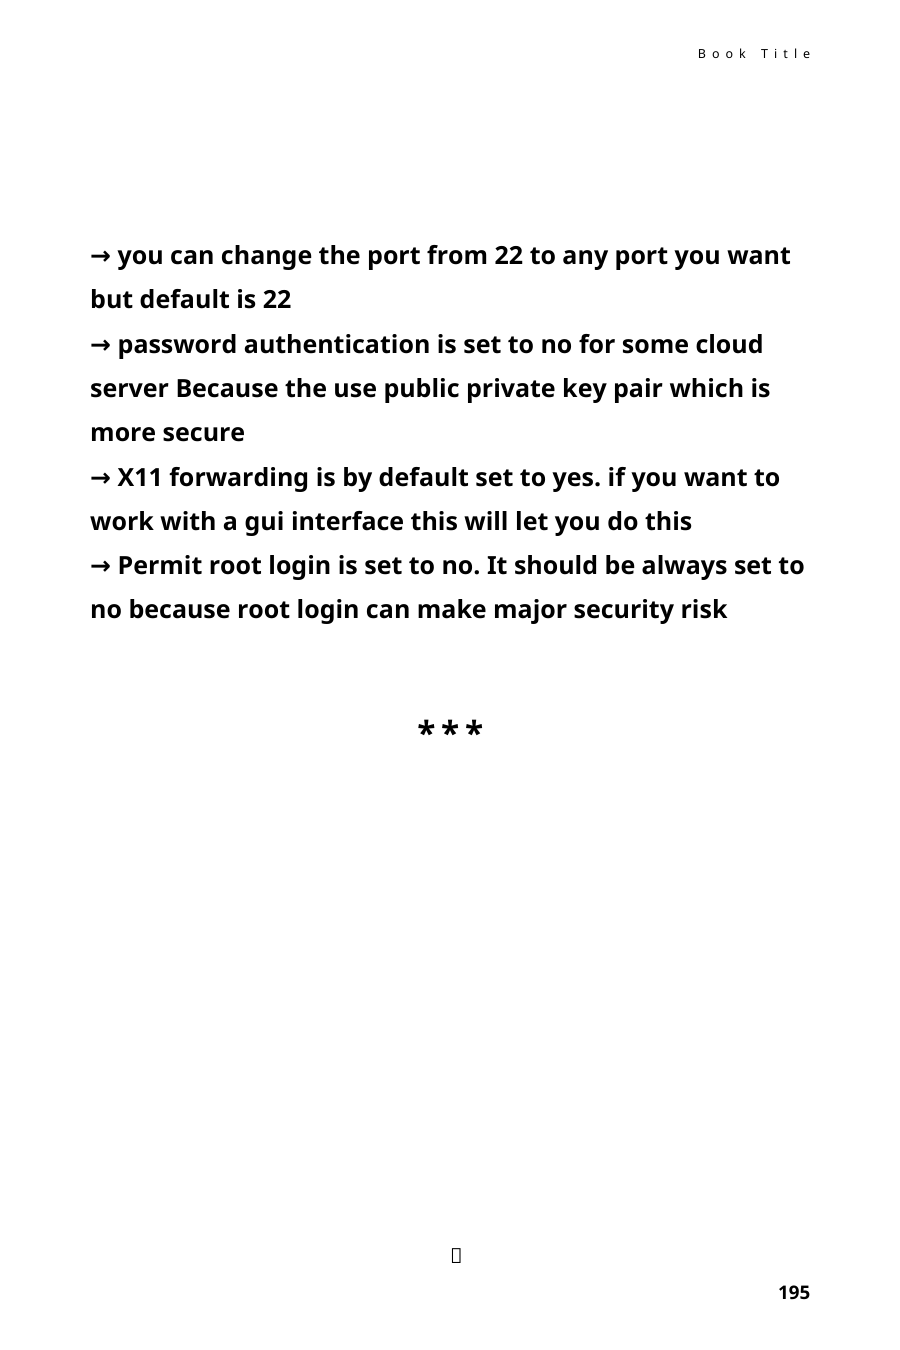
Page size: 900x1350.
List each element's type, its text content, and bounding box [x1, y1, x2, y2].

text → Permit root login is set to no. It should be always set to no because root login can make major security risk [90, 548, 810, 626]
text *** [90, 710, 810, 755]
text → X11 forwarding is by default set to yes. if you want to work with a gui interface this will let you do this [90, 459, 810, 537]
text → you can change the port from 22 to any port you want but default is 22 [90, 238, 810, 316]
text → password authentication is set to no for some cloud server Because the use public private key pair which is more secure [90, 326, 810, 449]
